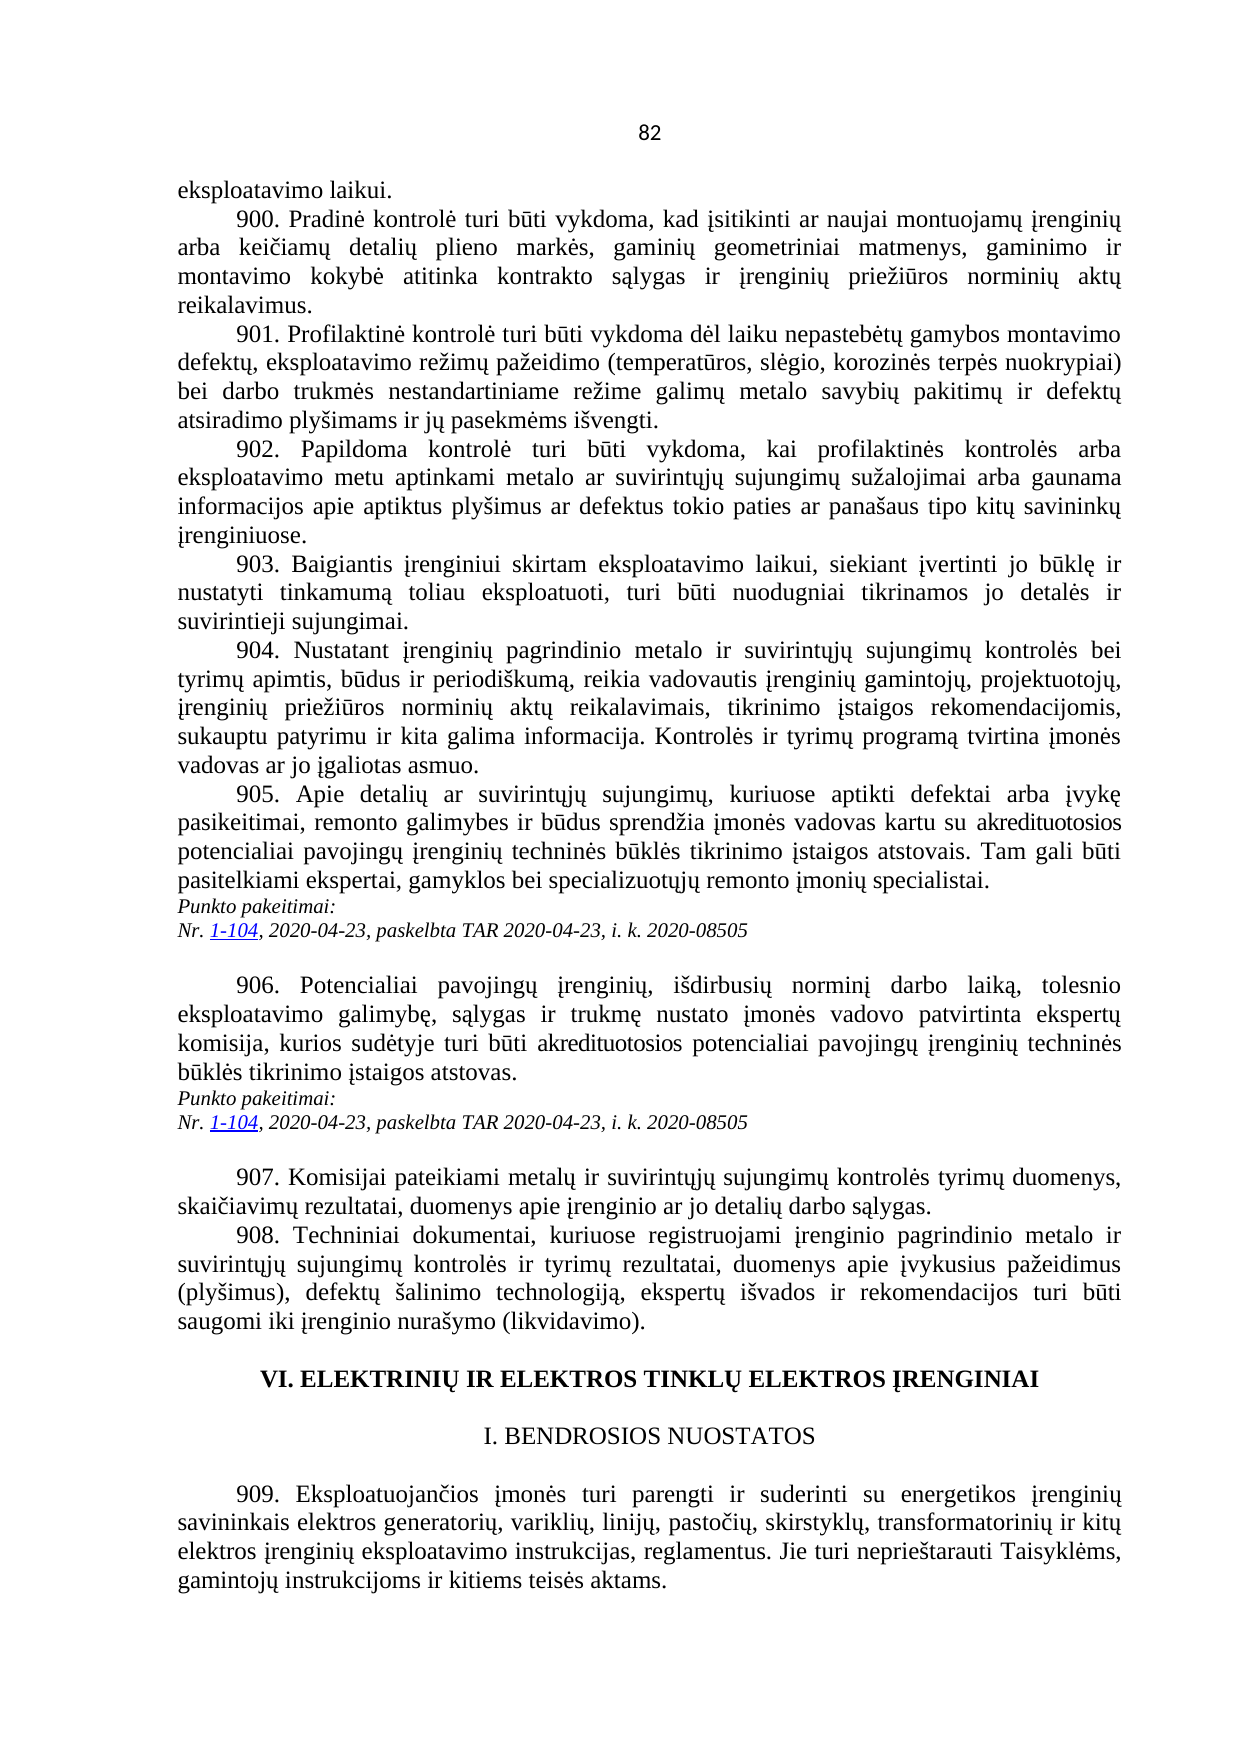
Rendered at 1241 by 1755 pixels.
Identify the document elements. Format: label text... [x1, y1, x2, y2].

text 909. Eksploatuojančios įmonės turi parengti ir suderinti su energetikos įrenginių savininkais elektros generatorių, variklių, linijų, pastočių, skirstyklų, transformatorinių ir kitų elektros įrenginių eksploatavimo instrukcijas, reglamentus. Jie turi neprieštarauti Taisyklėms, gamintojų instrukcijoms ir kitiems teisės aktams. [177, 1479, 1122, 1594]
text Nr. 1-104, 2020-04-23, paskelbta TAR 2020-04-23, i. k. 2020-08505 [177, 1109, 1122, 1134]
text 905. Apie detalių ar suvirintųjų sujungimų, kuriuose aptikti defektai arba įvykę pasikeitimai, remonto galimybes ir būdus sprendžia įmonės vadovas kartu su akredituotosios potencialiai pavojingų įrenginių techninės būklės tikrinimo įstaigos atstovais. Tam gali būti pasitelkiami ekspertai, gamyklos bei specializuotųjų remonto įmonių specialistai. [177, 779, 1122, 894]
text Punkto pakeitimai: [177, 1086, 1122, 1109]
text 907. Komisijai pateikiami metalų ir suvirintųjų sujungimų kontrolės tyrimų duomenys, skaičiavimų rezultatai, duomenys apie įrenginio ar jo detalių darbo sąlygas. [177, 1162, 1122, 1220]
text 901. Profilaktinė kontrolė turi būti vykdoma dėl laiku nepastebėtų gamybos montavimo defektų, eksploatavimo režimų pažeidimo (temperatūros, slėgio, korozinės terpės nuokrypiai) bei darbo trukmės nestandartiniame režime galimų metalo savybių pakitimų ir defektų atsiradimo plyšimams ir jų pasekmėms išvengti. [177, 319, 1122, 434]
text VI. ELEKTRINIŲ IR ELEKTROS TINKLŲ ELEKTROS ĮRENGINIAI [177, 1364, 1122, 1392]
text eksploatavimo laikui. [177, 175, 1122, 204]
text Punkto pakeitimai: [177, 894, 1122, 918]
text 906. Potencialiai pavojingų įrenginių, išdirbusių norminį darbo laiką, tolesnio eksploatavimo galimybę, sąlygas ir trukmę nustato įmonės vadovo patvirtinta ekspertų komisija, kurios sudėtyje turi būti akredituotosios potencialiai pavojingų įrenginių techninės būklės tikrinimo įstaigos atstovas. [177, 971, 1122, 1086]
text 904. Nustatant įrenginių pagrindinio metalo ir suvirintųjų sujungimų kontrolės bei tyrimų apimtis, būdus ir periodiškumą, reikia vadovautis įrenginių gamintojų, projektuotojų, įrenginių priežiūros norminių aktų reikalavimais, tikrinimo įstaigos rekomendacijomis, sukauptu patyrimu ir kita galima informacija. Kontrolės ir tyrimų programą tvirtina įmonės vadovas ar jo įgaliotas asmuo. [177, 635, 1122, 779]
text 900. Pradinė kontrolė turi būti vykdoma, kad įsitikinti ar naujai montuojamų įrenginių arba keičiamų detalių plieno markės, gaminių geometriniai matmenys, gaminimo ir montavimo kokybė atitinka kontrakto sąlygas ir įrenginių priežiūros norminių aktų reikalavimus. [177, 204, 1122, 319]
text 908. Techniniai dokumentai, kuriuose registruojami įrenginio pagrindinio metalo ir suvirintųjų sujungimų kontrolės ir tyrimų rezultatai, duomenys apie įvykusius pažeidimus (plyšimus), defektų šalinimo technologiją, ekspertų išvados ir rekomendacijos turi būti saugomi iki įrenginio nurašymo (likvidavimo). [177, 1220, 1122, 1335]
subtitle I. BENDROSIOS NUOSTATOS [177, 1421, 1122, 1450]
text 902. Papildoma kontrolė turi būti vykdoma, kai profilaktinės kontrolės arba eksploatavimo metu aptinkami metalo ar suvirintųjų sujungimų sužalojimai arba gaunama informacijos apie aptiktus plyšimus ar defektus tokio paties ar panašaus tipo kitų savininkų įrenginiuose. [177, 434, 1122, 549]
text 903. Baigiantis įrenginiui skirtam eksploatavimo laikui, siekiant įvertinti jo būklę ir nustatyti tinkamumą toliau eksploatuoti, turi būti nuodugniai tikrinamos jo detalės ir suvirintieji sujungimai. [177, 549, 1122, 635]
text Nr. 1-104, 2020-04-23, paskelbta TAR 2020-04-23, i. k. 2020-08505 [177, 918, 1122, 942]
